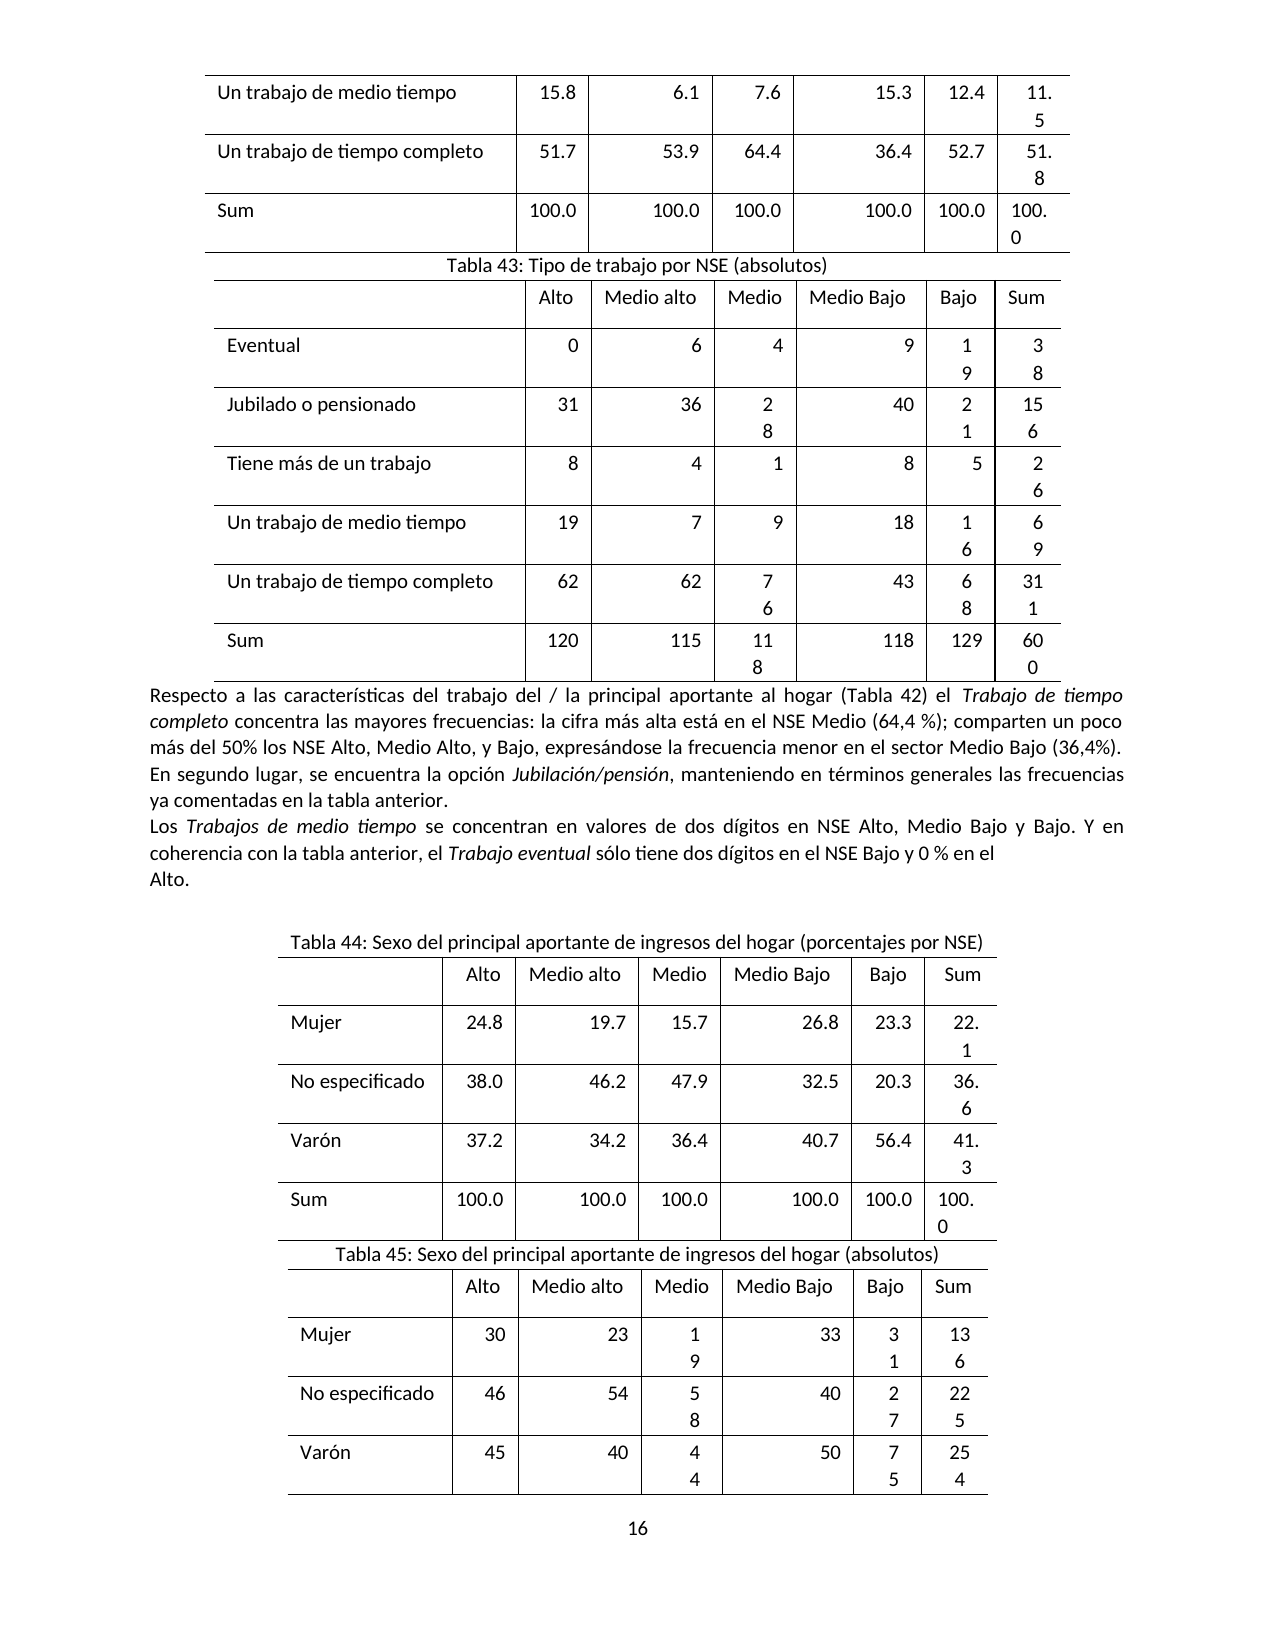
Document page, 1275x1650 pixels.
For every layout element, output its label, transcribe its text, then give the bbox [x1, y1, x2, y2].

table_cell 40.7 [721, 1124, 851, 1182]
table_cell 23.3 [852, 1006, 924, 1064]
table_cell 44 [642, 1436, 722, 1493]
table_cell Sum [278, 1183, 442, 1240]
table_cell 15.3 [794, 76, 924, 134]
table_cell 1 [715, 447, 796, 505]
table_cell 225 [922, 1377, 988, 1435]
table_cell 5 [927, 447, 994, 505]
table_cell 76 [715, 565, 796, 622]
table_cell Varón [278, 1124, 442, 1182]
table_cell 69 [996, 506, 1061, 563]
table_cell 51.7 [517, 135, 588, 193]
table_cell 100.0 [998, 194, 1070, 252]
table_cell 8 [526, 447, 591, 505]
table_header Sum [922, 1270, 988, 1317]
table_cell 20.3 [852, 1065, 924, 1123]
table_cell 129 [927, 624, 994, 681]
table_cell 31 [854, 1318, 921, 1376]
table_cell 11.5 [998, 76, 1070, 134]
text Los Trabajos de medio tiempo se concentran en valores de dos dígitos en NSE Alto, Medio Bajo y Bajo. Y en coherencia con la tabla anterior, el Trabajo eventual sólo tiene dos dígitos en el NSE Bajo y 0 % en el [149, 813, 1125, 865]
table_cell 100.0 [794, 194, 924, 252]
table_header Medio [639, 958, 720, 1005]
table_header Medio alto [519, 1270, 641, 1317]
table_cell 118 [797, 624, 926, 681]
table_cell 6 [592, 329, 714, 387]
table_cell 19 [927, 329, 994, 387]
table_cell Un trabajo de medio tiempo [214, 506, 525, 563]
table_header [288, 1270, 452, 1317]
table_cell 31 [526, 388, 591, 446]
table_cell 15.7 [639, 1006, 720, 1064]
table_cell 118 [715, 624, 796, 681]
table_cell Varón [288, 1436, 452, 1493]
table_header Medio alto [516, 958, 638, 1005]
table_cell Eventual [214, 329, 525, 387]
table_cell 22.1 [925, 1006, 997, 1064]
table_cell 36.4 [639, 1124, 720, 1182]
table_cell 136 [922, 1318, 988, 1376]
table_cell Un trabajo de tiempo completo [214, 565, 525, 622]
table_cell 100.0 [517, 194, 588, 252]
table_cell 26 [996, 447, 1061, 505]
table_cell 24.8 [443, 1006, 515, 1064]
text Respecto a las características del trabajo del / la principal aportante al hogar (Tabla 42) el Trabajo de tiempo completo concentra las mayores frecuencias: la cifra más alta está en el NSE Medio (64,4 %); comparten un poco más del 50% los NSE Alto, Medio Alto, y Bajo, expresándose la frecuencia menor en el sector Medio Bajo (36,4%). En segundo lugar, se encuentra la opción Jubilación/pensión, manteniendo en términos generales las frecuencias ya comentadas en la tabla anterior. [149, 682, 1125, 812]
table_cell 19.7 [516, 1006, 638, 1064]
table_cell 100.0 [516, 1183, 638, 1240]
table_cell 64.4 [713, 135, 793, 193]
table_header Alto [526, 281, 591, 328]
table_cell 4 [715, 329, 796, 387]
table_cell 51.8 [998, 135, 1070, 193]
table_cell 46 [453, 1377, 518, 1435]
table_header Medio Bajo [797, 281, 926, 328]
table_cell Un trabajo de medio tiempo [205, 76, 516, 134]
table_cell 9 [797, 329, 926, 387]
table_cell 38.0 [443, 1065, 515, 1123]
table_cell 36.4 [794, 135, 924, 193]
table_header [278, 958, 442, 1005]
table_cell 16 [927, 506, 994, 563]
text Alto. [149, 866, 1125, 892]
table_cell 12.4 [925, 76, 997, 134]
table_cell 75 [854, 1436, 921, 1493]
table_cell No especificado [288, 1377, 452, 1435]
table_cell 7 [592, 506, 714, 563]
table_cell 100.0 [639, 1183, 720, 1240]
table_cell 40 [519, 1436, 641, 1493]
table_cell Mujer [288, 1318, 452, 1376]
table_cell 100.0 [852, 1183, 924, 1240]
table_cell 45 [453, 1436, 518, 1493]
table_header Medio Bajo [723, 1270, 853, 1317]
table_cell 68 [927, 565, 994, 622]
text Tabla 43: Tipo de trabajo por NSE (absolutos) [150, 253, 1125, 278]
table_cell 38 [996, 329, 1061, 387]
table_cell 311 [996, 565, 1061, 622]
table_cell 47.9 [639, 1065, 720, 1123]
table_cell 43 [797, 565, 926, 622]
table_header Bajo [852, 958, 924, 1005]
text Tabla 44: Sexo del principal aportante de ingresos del hogar (porcentajes por NSE) [150, 929, 1125, 955]
table_header Medio [642, 1270, 722, 1317]
table_cell No especificado [278, 1065, 442, 1123]
table_header Alto [443, 958, 515, 1005]
table_cell 62 [526, 565, 591, 622]
table_cell 6.1 [589, 76, 712, 134]
table_cell Sum [214, 624, 525, 681]
table_cell 100.0 [713, 194, 793, 252]
table_cell 100.0 [925, 1183, 997, 1240]
table_cell 32.5 [721, 1065, 851, 1123]
table_cell 4 [592, 447, 714, 505]
table_cell 46.2 [516, 1065, 638, 1123]
table_cell 19 [642, 1318, 722, 1376]
table_cell 19 [526, 506, 591, 563]
table_cell 18 [797, 506, 926, 563]
table_cell 100.0 [443, 1183, 515, 1240]
table_cell 15.8 [517, 76, 588, 134]
table_cell 53.9 [589, 135, 712, 193]
table_cell 7.6 [713, 76, 793, 134]
table_cell 52.7 [925, 135, 997, 193]
table_cell 36 [592, 388, 714, 446]
table_header Medio alto [592, 281, 714, 328]
table_cell 62 [592, 565, 714, 622]
table_cell 600 [996, 624, 1061, 681]
table_cell 8 [797, 447, 926, 505]
table_cell 9 [715, 506, 796, 563]
text Tabla 45: Sexo del principal aportante de ingresos del hogar (absolutos) [150, 1241, 1125, 1267]
table_cell 54 [519, 1377, 641, 1435]
table_cell 156 [996, 388, 1061, 446]
table_cell 100.0 [721, 1183, 851, 1240]
table_cell 56.4 [852, 1124, 924, 1182]
table_cell 23 [519, 1318, 641, 1376]
table_cell Tiene más de un trabajo [214, 447, 525, 505]
table_cell Un trabajo de tiempo completo [205, 135, 516, 193]
table_cell 30 [453, 1318, 518, 1376]
table_cell 34.2 [516, 1124, 638, 1182]
table_cell 37.2 [443, 1124, 515, 1182]
table_cell 33 [723, 1318, 853, 1376]
table_cell 120 [526, 624, 591, 681]
table_cell 115 [592, 624, 714, 681]
table_header Bajo [927, 281, 994, 328]
table_cell 40 [797, 388, 926, 446]
table_cell 40 [723, 1377, 853, 1435]
table_cell Mujer [278, 1006, 442, 1064]
table_cell 58 [642, 1377, 722, 1435]
table_header [214, 281, 525, 328]
table_header Sum [996, 281, 1061, 328]
table_cell 28 [715, 388, 796, 446]
table_cell 50 [723, 1436, 853, 1493]
table_cell 26.8 [721, 1006, 851, 1064]
table_header Sum [925, 958, 997, 1005]
table_cell 100.0 [925, 194, 997, 252]
table_cell 36.6 [925, 1065, 997, 1123]
table_header Medio Bajo [721, 958, 851, 1005]
table_cell 41.3 [925, 1124, 997, 1182]
table_cell 27 [854, 1377, 921, 1435]
table_header Alto [453, 1270, 518, 1317]
table_cell 21 [927, 388, 994, 446]
table_cell Jubilado o pensionado [214, 388, 525, 446]
table_cell Sum [205, 194, 516, 252]
table_cell 0 [526, 329, 591, 387]
table_header Bajo [854, 1270, 921, 1317]
table_cell 254 [922, 1436, 988, 1493]
table_header Medio [715, 281, 796, 328]
table_cell 100.0 [589, 194, 712, 252]
